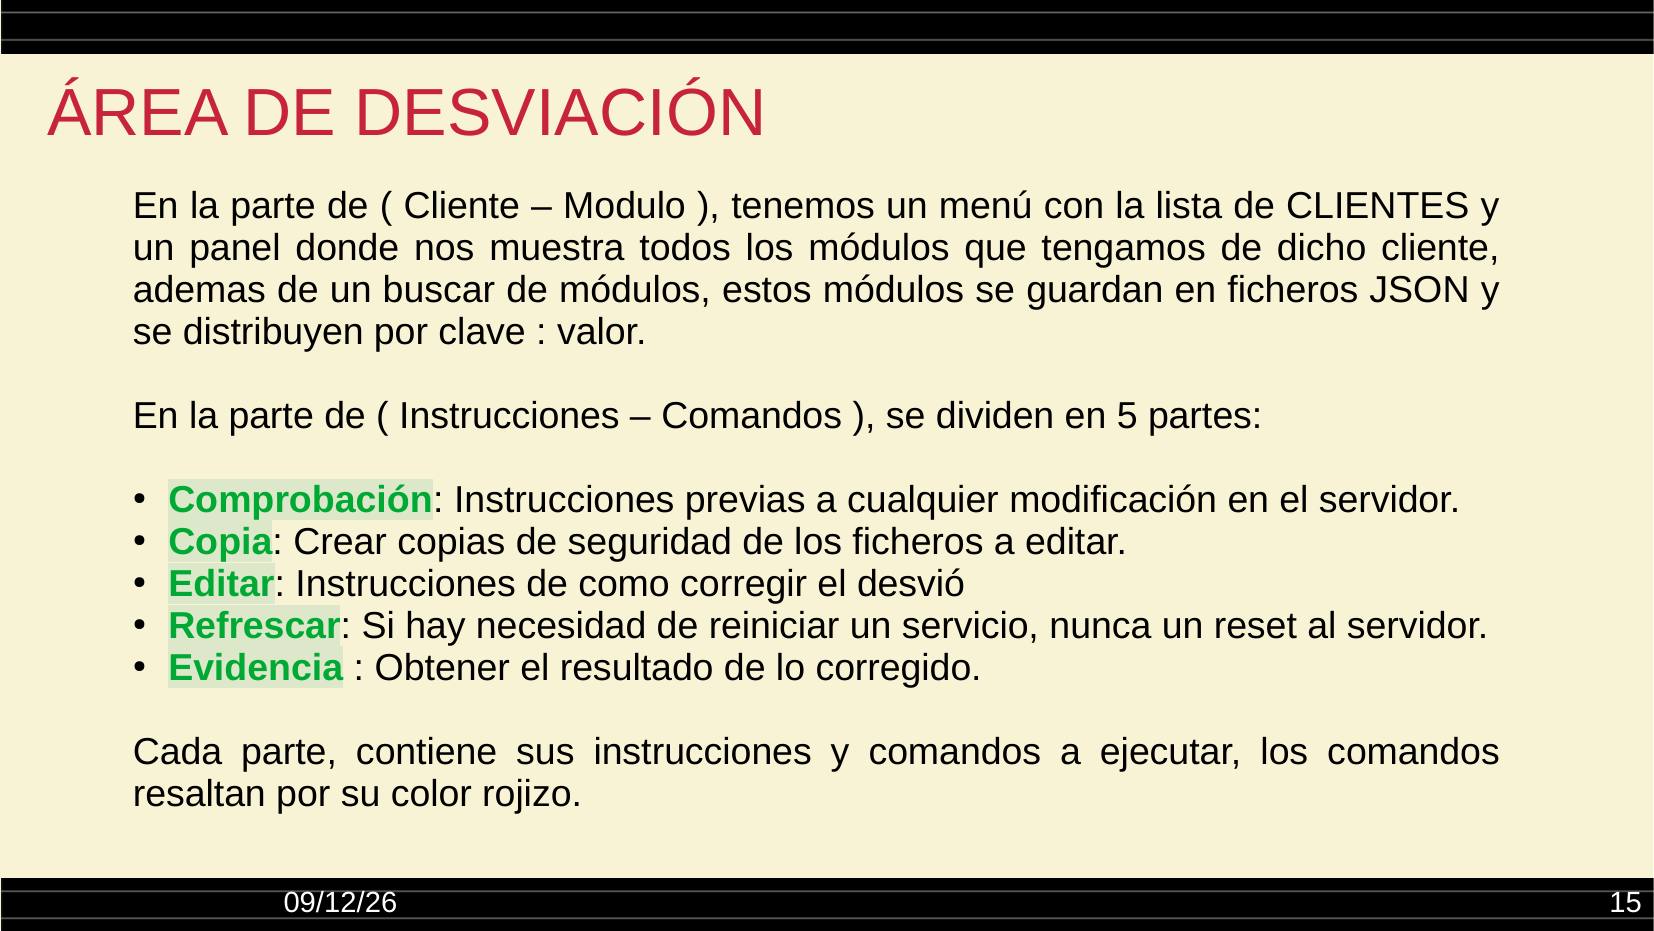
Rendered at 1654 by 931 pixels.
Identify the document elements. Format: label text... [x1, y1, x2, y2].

text_box En la parte de ( Cliente – Modulo ), tenemos un menú con la lista de CLIENTES y un panel donde nos muestra todos los módulos que tengamos de dicho cliente, ademas de un buscar de módulos, estos módulos se guardan en ficheros JSON y se distribuyen por clave : valor. En la parte de ( Instrucciones – Comandos ), se dividen en 5 partes: Comprobación: Instrucciones previas a cualquier modificación en el servidor. Copia: Crear copias de seguridad de los ficheros a editar. Editar: Instrucciones de como corregir el desvió Refrescar: Si hay necesidad de reiniciar un servicio, nunca un reset al servidor. Evidencia : Obtener el resultado de lo corregido. Cada parte, contiene sus instrucciones y comandos a ejecutar, los comandos resaltan por su color rojizo. [118, 177, 1536, 857]
picture [1, 0, 1654, 54]
title ÁREA DE DESVIACIÓN [47, 70, 1117, 154]
picture [1, 878, 1654, 931]
